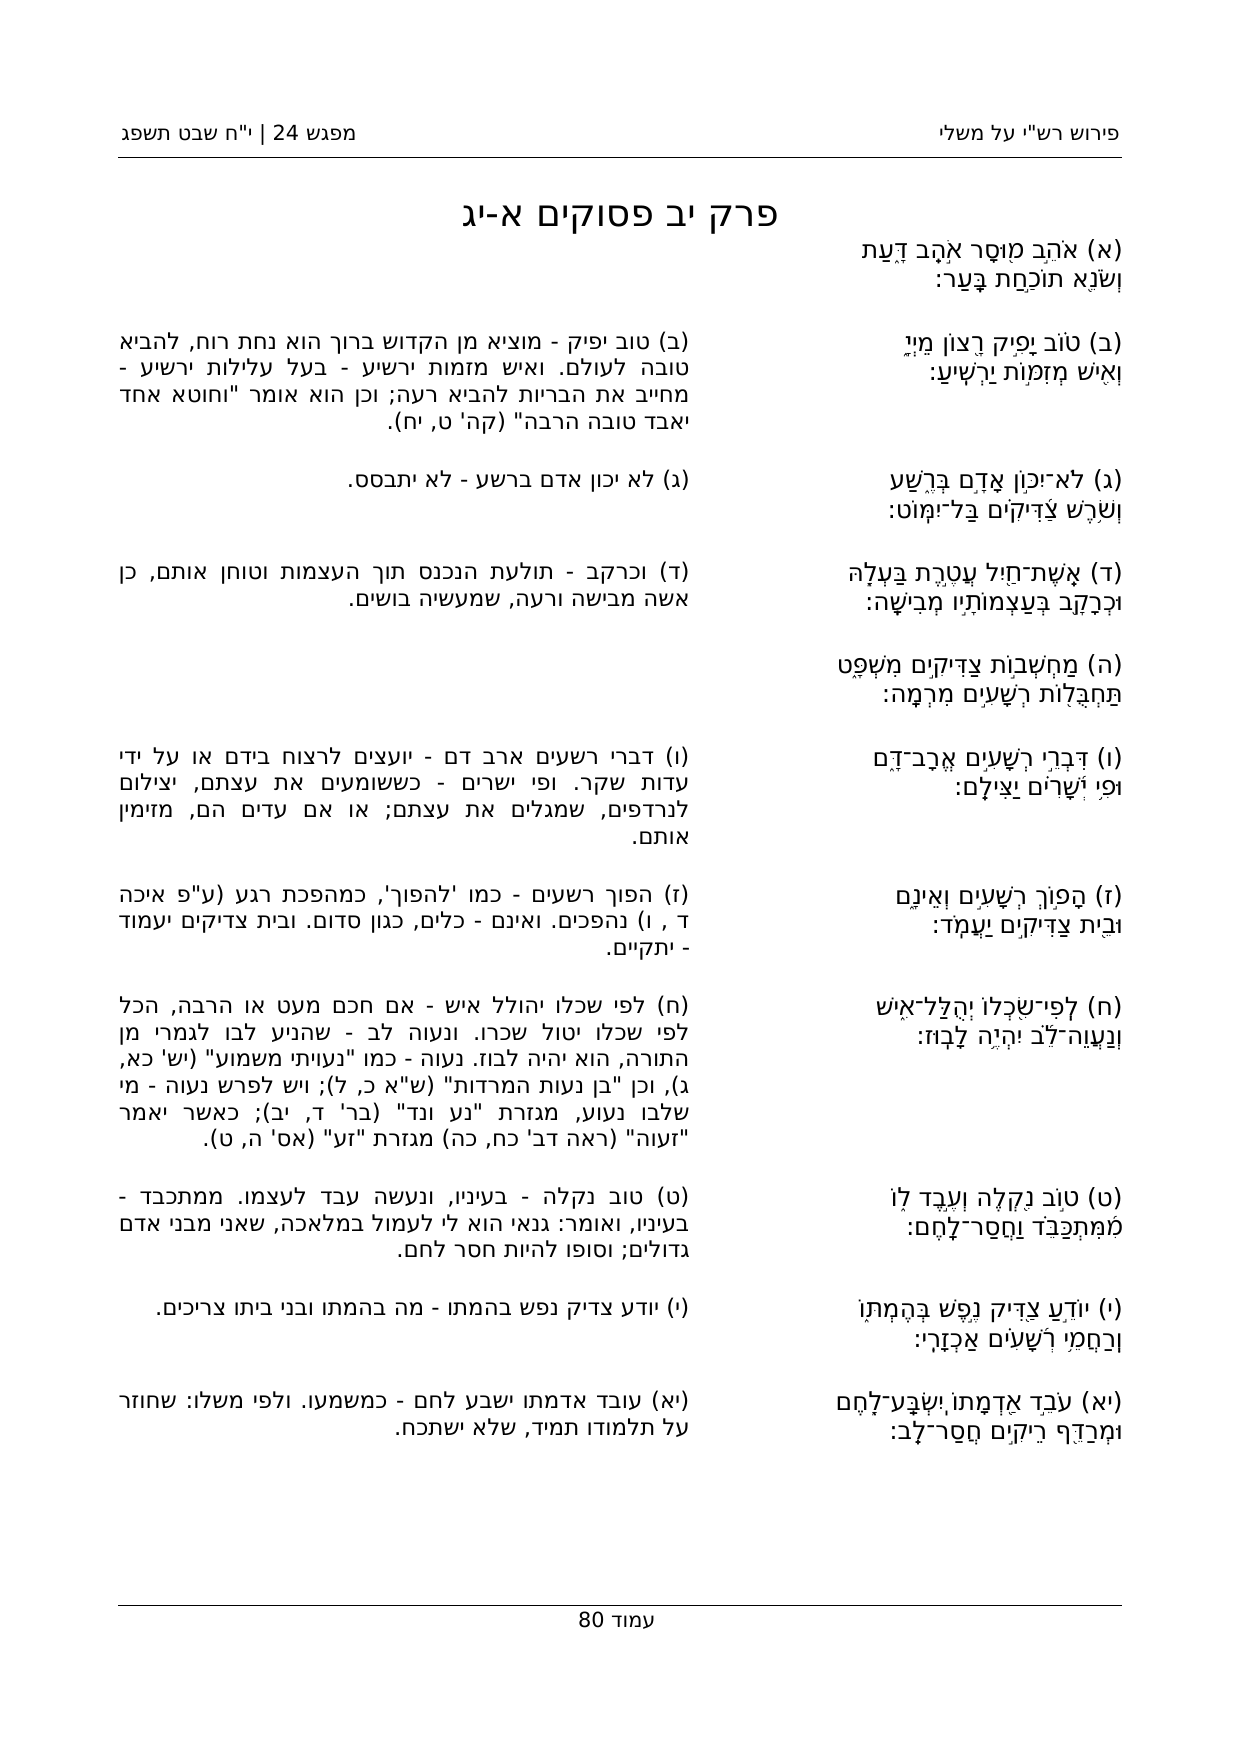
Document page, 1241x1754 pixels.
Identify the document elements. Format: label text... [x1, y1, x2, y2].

table_cell (ט) ט֣וֹב נִ֭קְלֶה וְעֶ֣בֶד ל֑וֹ מִ֝מִּתְכַּבֵּ֗ד וַחֲסַר־לָֽחֶם: [709, 1183, 1123, 1294]
table_cell [690, 651, 709, 743]
table_cell [690, 1183, 709, 1294]
table_cell [690, 328, 709, 466]
table_cell [690, 1295, 709, 1387]
table_cell (ה) מַחְשְׁב֣וֹת צַדִּיקִ֣ים מִשְׁפָּ֑ט תַּחְבֻּל֖וֹת רְשָׁעִ֣ים מִרְמָֽה: [709, 651, 1123, 743]
table_cell (ח) לפי שכלו יהולל איש - אם חכם מעט או הרבה, הכל לפי שכלו יטול שכרו. ונעוה לב - שהניע לבו לגמרי מן התורה, הוא יהיה לבוז. נעוה - כמו "נעויתי משמוע" (יש' כא, ג), וכן "בן נעות המרדות" (ש"א כ, ל); ויש לפרש נעוה - מי שלבו נעוע, מגזרת "נע ונד" (בר' ד, יב); כאשר יאמר "זעוה" (ראה דב' כח, כה) מגזרת "זע" (אס' ה, ט). [118, 992, 690, 1183]
table_cell [118, 651, 690, 743]
table_cell [690, 743, 709, 881]
table_cell [690, 1387, 709, 1479]
table_cell [690, 992, 709, 1183]
text פרק יב פסוקים א-יג [118, 192, 1122, 235]
table_cell (ג) לֹא־יִכּ֣וֹן אָדָ֣ם בְּרֶ֑שַׁע וְשֹׁ֥רֶשׁ צַ֝דִּיקִ֗ים בַּל־יִמּֽוֹט: [709, 466, 1123, 558]
table_cell [690, 466, 709, 558]
table_cell (ז) הפוך רשעים - כמו 'להפוך', כמהפכת רגע (ע"פ איכה ד , ו) נהפכים. ואינם - כלים, כגון סדום. ובית צדיקים יעמוד - יתקיים. [118, 881, 690, 992]
table_cell (ד) וכרקב - תולעת הנכנס תוך העצמות וטוחן אותם, כן אשה מבישה ורעה, שמעשיה בושים. [118, 558, 690, 651]
table_header [118, 235, 690, 328]
table_header [690, 235, 709, 328]
table_cell (ב) ט֗וֹב יָפִ֣יק רָ֭צוֹן מֵיְיָ֑ וְאִ֖ישׁ מְזִמּ֣וֹת יַרְשִֽׁיעַ: [709, 328, 1123, 466]
table_cell (ו) דברי רשעים ארב דם - יועצים לרצוח בידם או על ידי עדות שקר. ופי ישרים - כששומעים את עצתם, יצילום לנרדפים, שמגלים את עצתם; או אם עדים הם, מזימין אותם. [118, 743, 690, 881]
table_cell (ג) לא יכון אדם ברשע - לא יתבסס. [118, 466, 690, 558]
table_cell (ד) אֵֽשֶׁת־חַ֭יִל עֲטֶ֣רֶת בַּעְלָ֑הּ וּכְרָקָ֖ב בְּעַצְמוֹתָ֣יו מְבִישָֽׁה: [709, 558, 1123, 651]
table_cell (י) יוֹדֵ֣עַ צַ֭דִּיק נֶ֣פֶשׁ בְּהֶמְתּ֑וֹ וְֽרַחֲמֵ֥י רְ֝שָׁעִ֗ים אַכְזָרִֽי: [709, 1295, 1123, 1387]
table_cell (ו) דִּבְרֵ֣י רְשָׁעִ֣ים אֱרָב־דָּ֑ם וּפִ֥י יְ֝שָׁרִ֗ים יַצִּילֵֽם: [709, 743, 1123, 881]
table_header (א) אֹהֵ֣ב מ֭וּסָר אֹ֣הֵֽב דָּ֑עַת וְשֹׂנֵ֖א תוֹכַ֣חַת בָּֽעַר: [709, 235, 1123, 328]
table_cell (ח) לְֽפִי־שִׂ֭כְלוֹ יְהֻלַּל־אִ֑ישׁ וְנַעֲוֵה־לֵ֝֗ב יִהְיֶ֥ה לָבֽוּז: [709, 992, 1123, 1183]
table_cell [690, 881, 709, 992]
table_cell (ט) טוב נקלה - בעיניו, ונעשה עבד לעצמו. ממתכבד - בעיניו, ואומר: גנאי הוא לי לעמול במלאכה, שאני מבני אדם גדולים; וסופו להיות חסר לחם. [118, 1183, 690, 1294]
table_cell (י) יודע צדיק נפש בהמתו - מה בהמתו ובני ביתו צריכים. [118, 1295, 690, 1387]
table_cell (ז) הָפ֣וֹךְ רְשָׁעִ֣ים וְאֵינָ֑ם וּבֵ֖ית צַדִּיקִ֣ים יַעֲמֹֽד: [709, 881, 1123, 992]
table_cell (יא) עֹבֵ֣ד אַ֭דְמָתוֹ יִֽשְׂבַּֽע־לָ֑חֶם וּמְרַדֵּ֖ף רֵיקִ֣ים חֲסַר־לֵֽב: [709, 1387, 1123, 1479]
table_cell (ב) טוב יפיק - מוציא מן הקדוש ברוך הוא נחת רוח, להביא טובה לעולם. ואיש מזמות ירשיע - בעל עלילות ירשיע - מחייב את הבריות להביא רעה; וכן הוא אומר "וחוטא אחד יאבד טובה הרבה" (קה' ט, יח). [118, 328, 690, 466]
table_cell [690, 558, 709, 651]
table_cell (יא) עובד אדמתו ישבע לחם - כמשמעו. ולפי משלו: שחוזר על תלמודו תמיד, שלא ישתכח. [118, 1387, 690, 1479]
